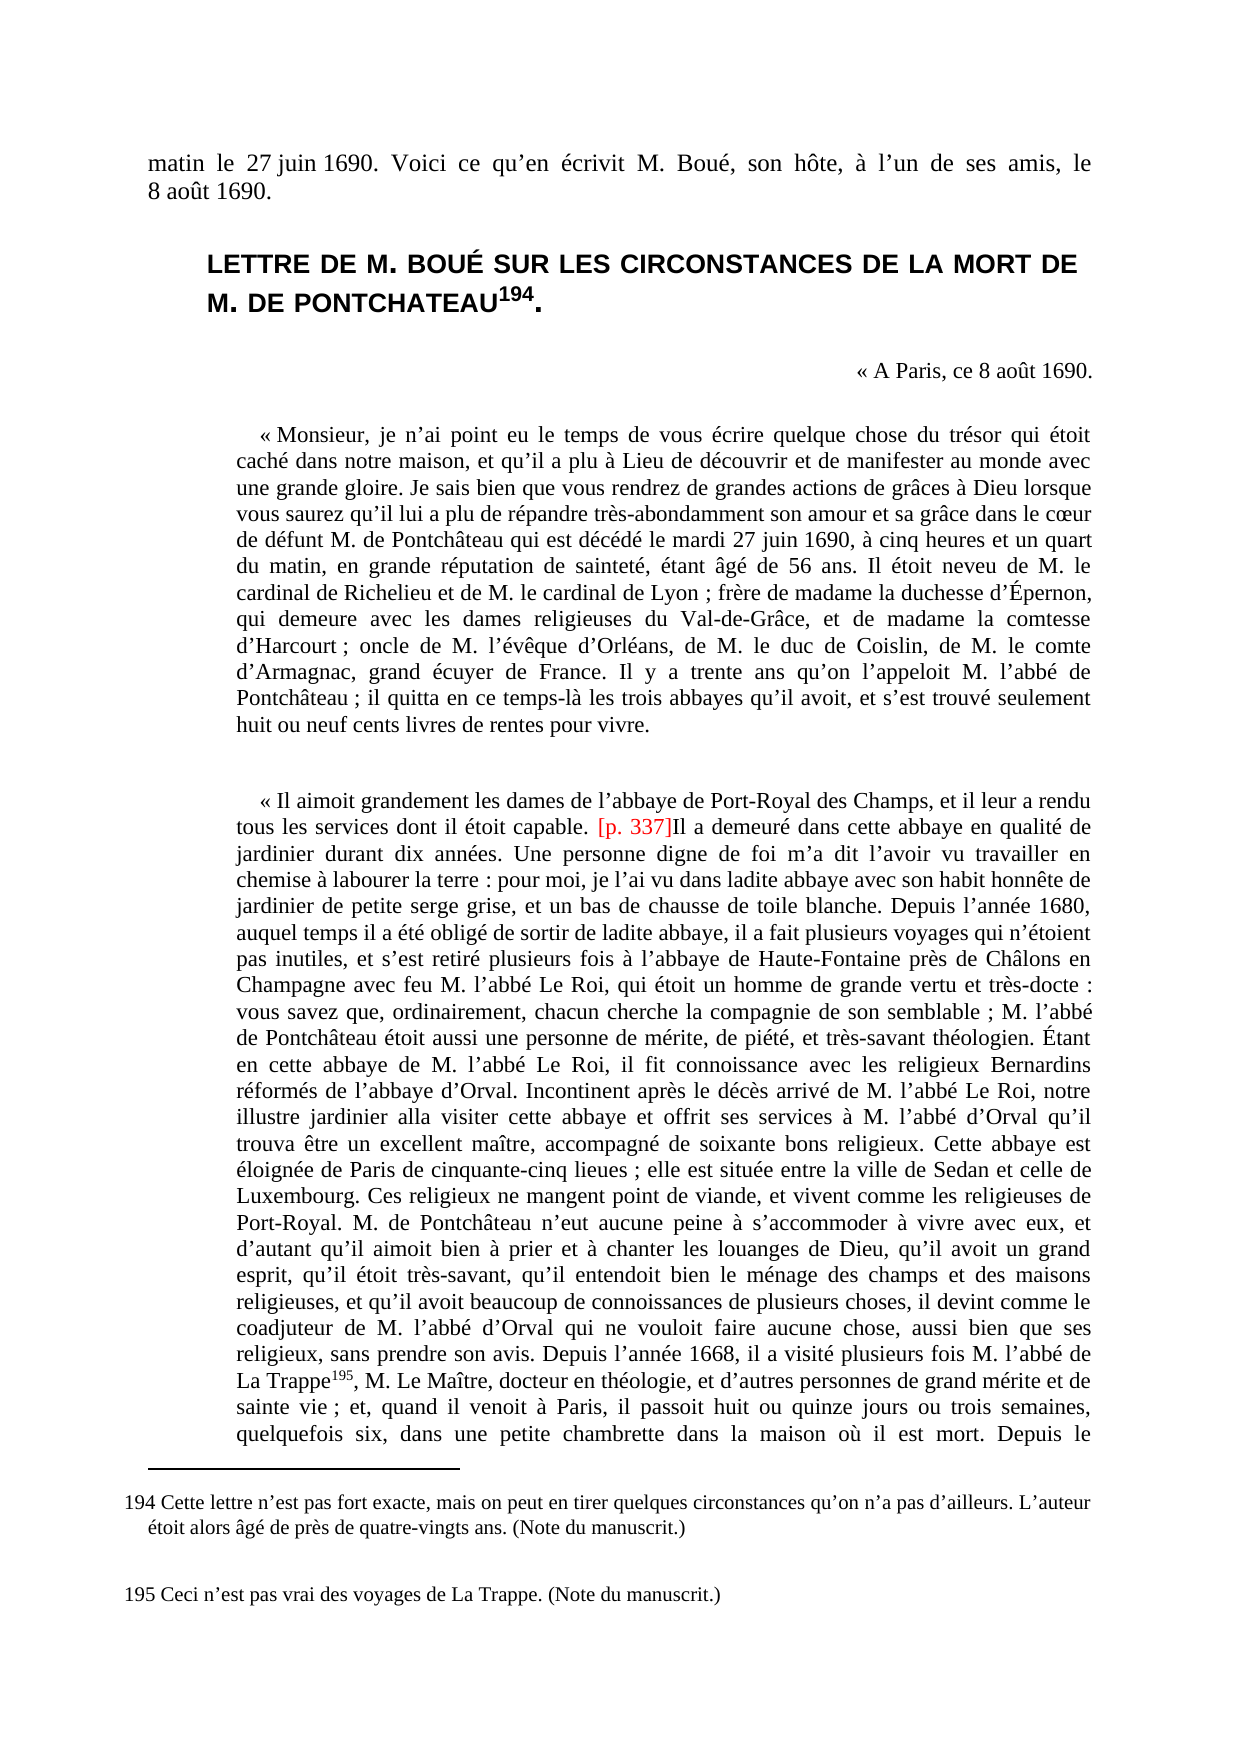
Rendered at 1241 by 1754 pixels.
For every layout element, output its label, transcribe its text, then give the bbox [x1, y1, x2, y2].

subtitle lettre de m. boué sur les circonstances de la mort de m. de pontchateau. [207, 243, 1093, 319]
text Ceci n’est pas vrai des voyages de La Trappe. (Note du manuscrit.) [124, 1581, 1093, 1606]
text « A Paris, ce 8 août 1690. [148, 357, 1093, 383]
text « Il aimoit grandement les dames de l’abbaye de Port-Royal des Champs, et il leur a rendu tous les services dont il étoit capable. [p. 337]Il a demeuré dans cette abbaye en qualité de jardinier durant dix années. Une personne digne de foi m’a dit l’avoir vu travailler en chemise à labourer la terre : pour moi, je l’ai vu dans ladite abbaye avec son habit honnête de jardinier de petite serge grise, et un bas de chausse de toile blanche. Depuis l’année 1680, auquel temps il a été obligé de sortir de ladite abbaye, il a fait plusieurs voyages qui n’étoient pas inutiles, et s’est retiré plusieurs fois à l’abbaye de Haute-Fontaine près de Châlons en Champagne avec feu M. l’abbé Le Roi, qui étoit un homme de grande vertu et très-docte : vous savez que, ordinairement, chacun cherche la compagnie de son semblable ; M. l’abbé de Pontchâteau étoit aussi une personne de mérite, de piété, et très-savant théologien. Étant en cette abbaye de M. l’abbé Le Roi, il fit connoissance avec les religieux Bernardins réformés de l’abbaye d’Orval. Incontinent après le décès arrivé de M. l’abbé Le Roi, notre illustre jardinier alla visiter cette abbaye et offrit ses services à M. l’abbé d’Orval qu’il trouva être un excellent maître, accompagné de soixante bons religieux. Cette abbaye est éloignée de Paris de cinquante-cinq lieues ; elle est située entre la ville de Sedan et celle de Luxembourg. Ces religieux ne mangent point de viande, et vivent comme les religieuses de Port-Royal. M. de Pontchâteau n’eut aucune peine à s’accommoder à vivre avec eux, et d’autant qu’il aimoit bien à prier et à chanter les louanges de Dieu, qu’il avoit un grand esprit, qu’il étoit très-savant, qu’il entendoit bien le ménage des champs et des maisons religieuses, et qu’il avoit beaucoup de connoissances de plusieurs choses, il devint comme le coadjuteur de M. l’abbé d’Orval qui ne vouloit faire aucune chose, aussi bien que ses religieux, sans prendre son avis. Depuis l’année 1668, il a visité plusieurs fois M. l’abbé de La Trappe, M. Le Maître, docteur en théologie, et d’autres personnes de grand mérite et de sainte vie ; et, quand il venoit à Paris, il passoit huit ou quinze jours ou trois semaines, quelquefois six, dans une petite chambrette dans la maison où il est mort. Depuis le [236, 787, 1093, 1446]
text « Monsieur, je n’ai point eu le temps de vous écrire quelque chose du trésor qui étoit caché dans notre maison, et qu’il a plu à Lieu de découvrir et de manifester au monde avec une grande gloire. Je sais bien que vous rendrez de grandes actions de grâces à Dieu lorsque vous saurez qu’il lui a plu de répandre très-abondamment son amour et sa grâce dans le cœur de défunt M. de Pontchâteau qui est décédé le mardi 27 juin 1690, à cinq heures et un quart du matin, en grande réputation de sainteté, étant âgé de 56 ans. Il étoit neveu de M. le cardinal de Richelieu et de M. le cardinal de Lyon ; frère de madame la duchesse d’Épernon, qui demeure avec les dames religieuses du Val-de-Grâce, et de madame la comtesse d’Harcourt ; oncle de M. l’évêque d’Orléans, de M. le duc de Coislin, de M. le comte d’Armagnac, grand écuyer de France. Il y a trente ans qu’on l’appeloit M. l’abbé de Pontchâteau ; il quitta en ce temps-là les trois abbayes qu’il avoit, et s’est trouvé seulement huit ou neuf cents livres de rentes pour vivre. [236, 421, 1093, 737]
text Cette lettre n’est pas fort exacte, mais on peut en tirer quelques circonstances qu’on n’a pas d’ailleurs. L’auteur étoit alors âgé de près de quatre-vingts ans. (Note du manuscrit.) [124, 1490, 1093, 1540]
text matin le 27 juin 1690. Voici ce qu’en écrivit M. Boué, son hôte, à l’un de ses amis, le 8 août 1690. [148, 148, 1093, 205]
